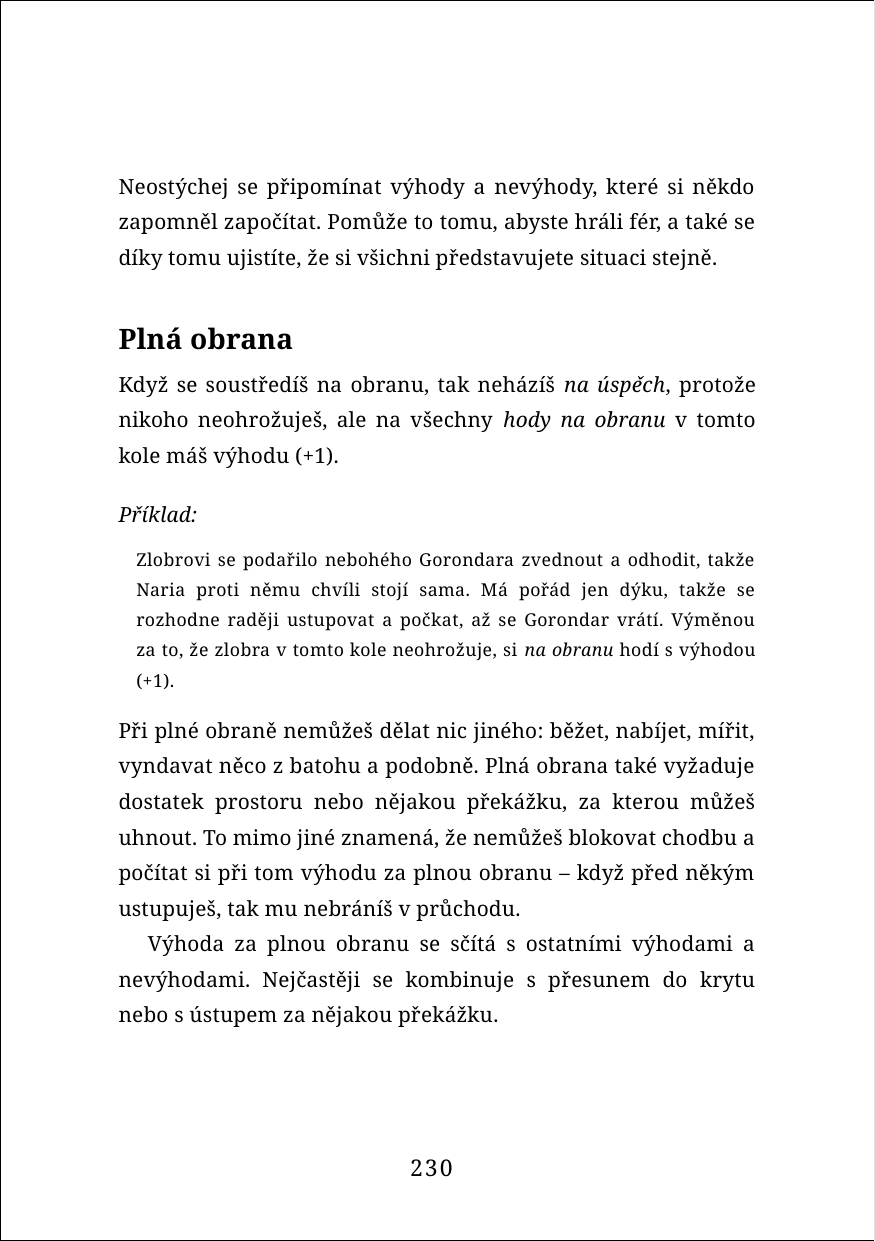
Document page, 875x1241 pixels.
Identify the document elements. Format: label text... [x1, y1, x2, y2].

subtitle Plná obrana [118, 320, 756, 358]
text Zlobrovi se podařilo nebohého Gorondara zvednout a odhodit, takže Naria proti němu chvíli stojí sama. Má pořád jen dýku, takže se rozhodne raději ustupovat a počkat, až se Gorondar vrátí. Výměnou za to, že zlobra v tomto kole neohrožuje, si na obranu hodí s výhodou (+1). [136, 547, 756, 692]
text Neostýchej se připomínat výhody a nevýhody, které si někdo zapomněl započítat. Pomůže to tomu, abyste hráli fér, a také se díky tomu ujistíte, že si všichni představujete situaci stejně. [118, 172, 756, 271]
text Když se soustředíš na obranu, tak neházíš na úspěch, protože nikoho neohrožuješ, ale na všechny hody na obranu v tomto kole máš výhodu (+1). [118, 370, 756, 469]
text Při plné obraně nemůžeš dělat nic jiného: běžet, nabíjet, mířit, vyndavat něco z batohu a podobně. Plná obrana také vyžaduje dostatek prostoru nebo nějakou překážku, za kterou můžeš uhnout. To mimo jiné znamená, že nemůžeš blokovat chodbu a počítat si při tom výhodu za plnou obranu – když před někým ustupuješ, tak mu nebráníš v průchodu. Výhoda za plnou obranu se sčítá s ostatními výhodami a nevýhodami. Nejčastěji se kombinuje s přesunem do krytu nebo s ústupem za nějakou překážku. [118, 716, 756, 1029]
text Příklad: [118, 500, 756, 528]
